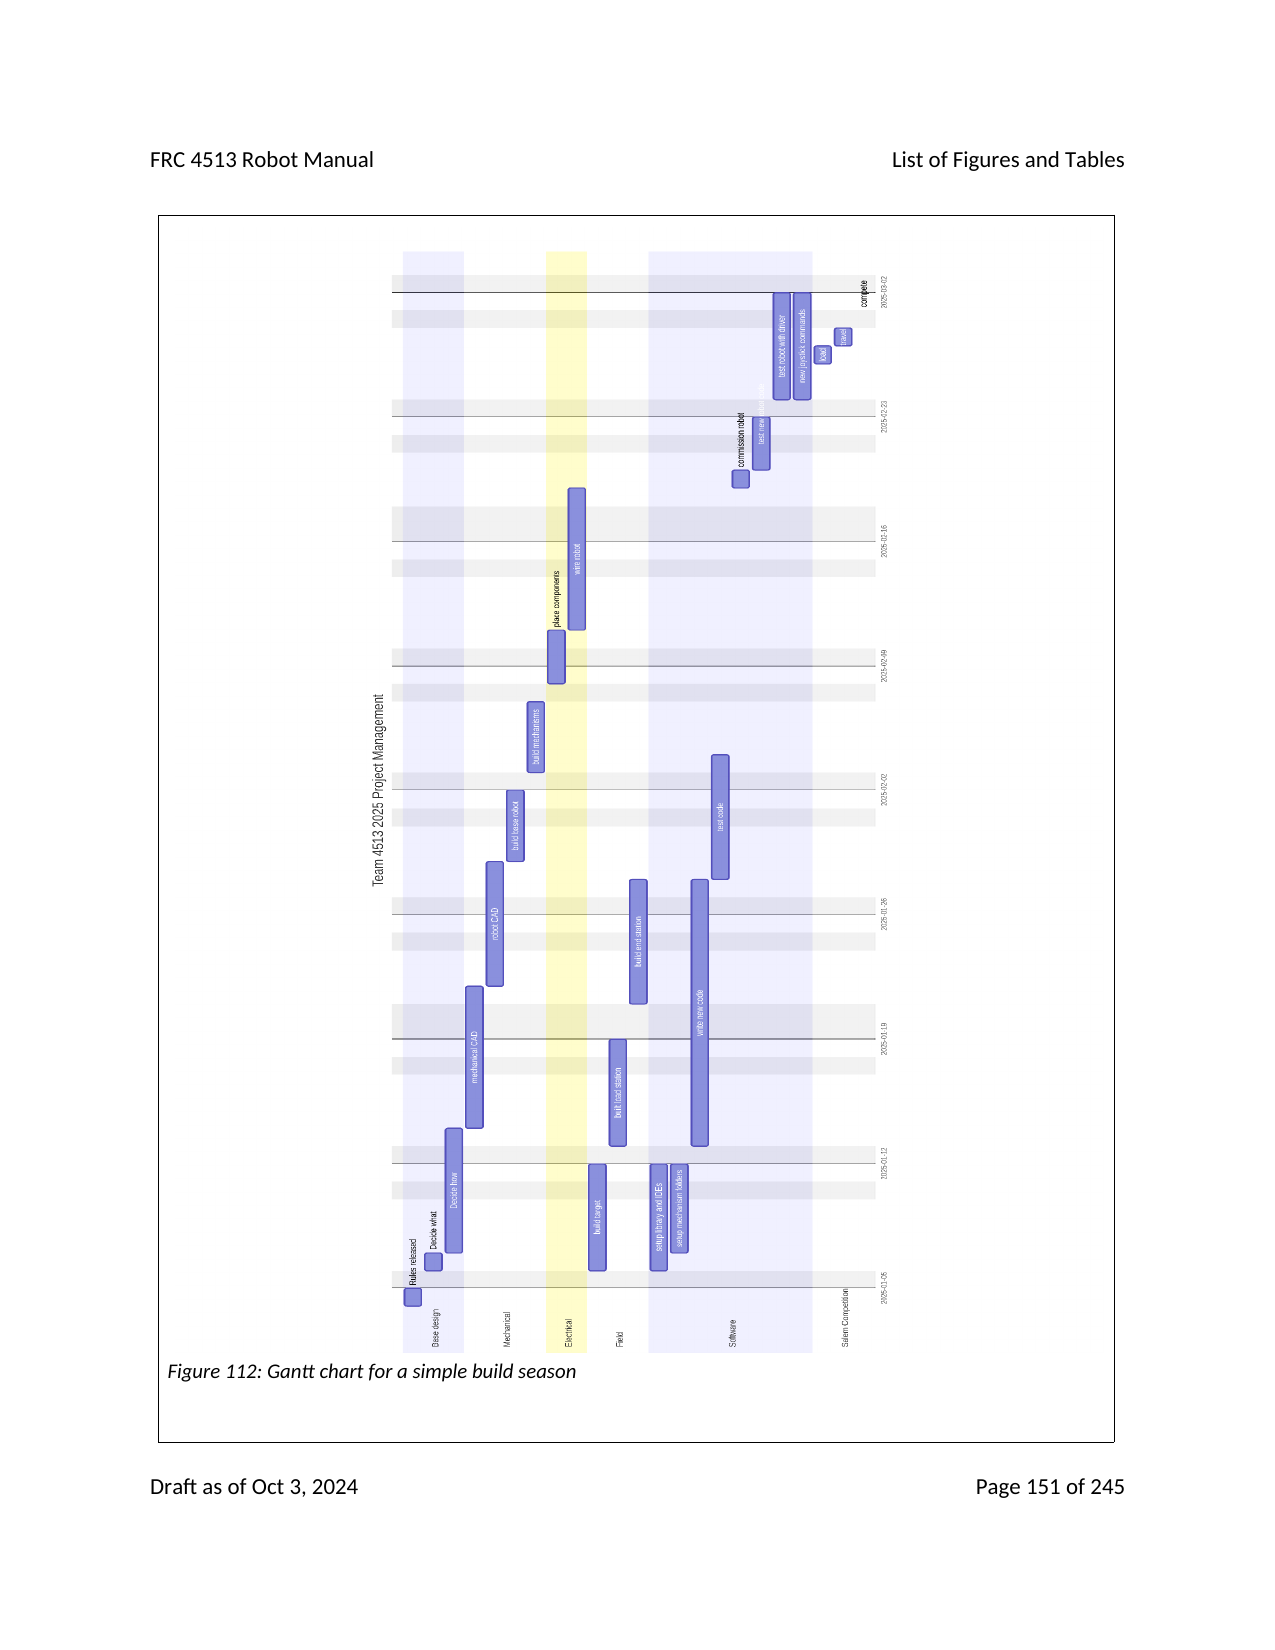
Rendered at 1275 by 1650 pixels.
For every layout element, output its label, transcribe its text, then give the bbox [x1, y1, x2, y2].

text Figure 112: Gantt chart for a simple build season [167, 236, 1105, 1384]
